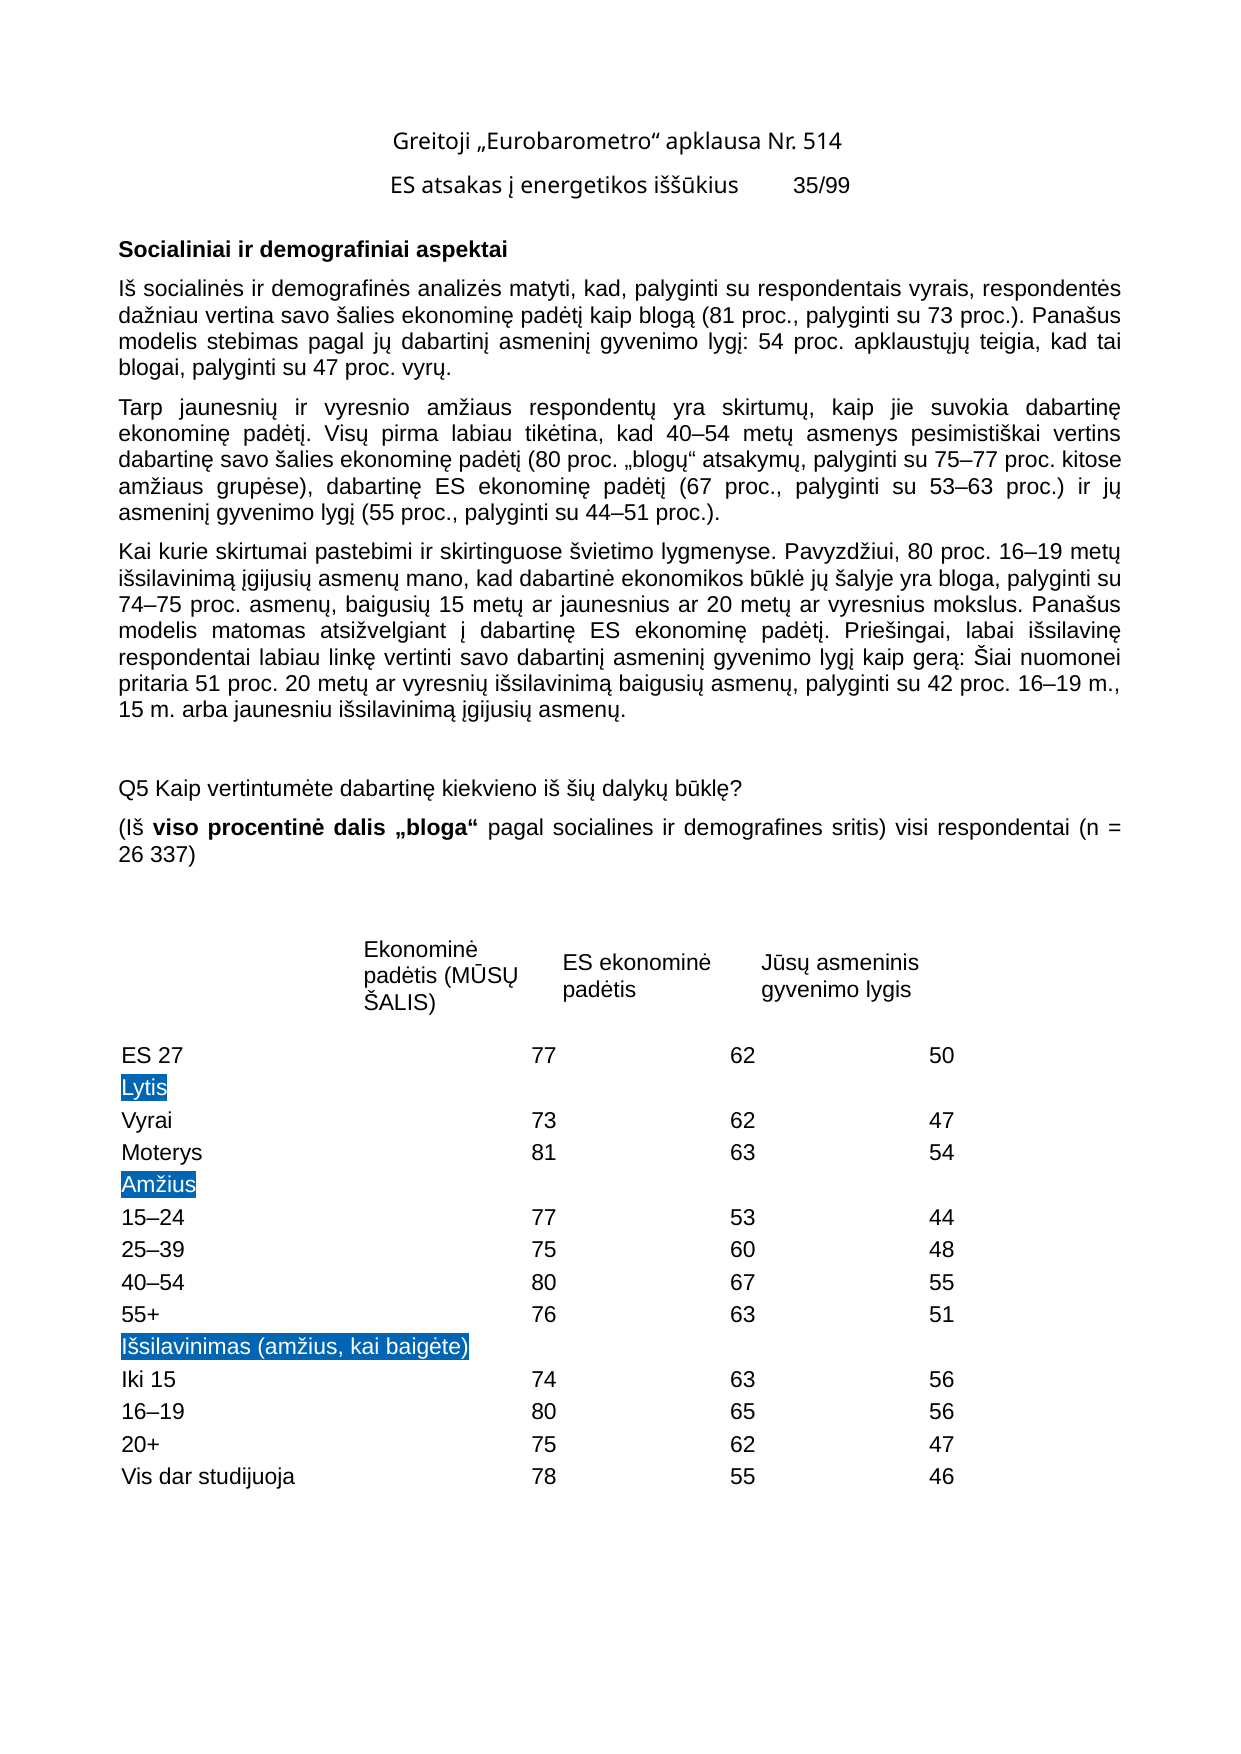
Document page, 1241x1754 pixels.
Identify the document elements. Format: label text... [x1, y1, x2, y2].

table_cell Vyrai [118, 1104, 360, 1136]
table_header Ekonominė padėtis (MŪSŲ ŠALIS) [360, 913, 559, 1039]
table_cell [360, 1168, 559, 1201]
table_cell 51 [758, 1298, 957, 1330]
table_cell Iki 15 [118, 1363, 360, 1395]
table_header ES ekonominė padėtis [559, 913, 758, 1039]
table_cell 63 [559, 1363, 758, 1395]
table_cell [758, 1168, 957, 1201]
table_cell [559, 1168, 758, 1201]
table_cell 62 [559, 1428, 758, 1460]
table_cell 63 [559, 1298, 758, 1330]
table_header [118, 913, 360, 1039]
table_cell 65 [559, 1395, 758, 1427]
table_cell ES 27 [118, 1039, 360, 1071]
text Tarp jaunesnių ir vyresnio amžiaus respondentų yra skirtumų, kaip jie suvokia dabartinę ekonominę padėtį. Visų pirma labiau tikėtina, kad 40–54 metų asmenys pesimistiškai vertins dabartinę savo šalies ekonominę padėtį (80 proc. „blogų“ atsakymų, palyginti su 75–77 proc. kitose amžiaus grupėse), dabartinę ES ekonominę padėtį (67 proc., palyginti su 53–63 proc.) ir jų asmeninį gyvenimo lygį (55 proc., palyginti su 44–51 proc.). [118, 393, 1122, 525]
table_cell 16–19 [118, 1395, 360, 1427]
table_cell 15–24 [118, 1201, 360, 1233]
table_cell [559, 1071, 758, 1103]
table_cell 50 [758, 1039, 957, 1071]
table_cell 55 [559, 1460, 758, 1492]
text (Iš viso procentinė dalis „bloga“ pagal socialines ir demografines sritis) visi respondentai (n = 26 337) [118, 814, 1122, 867]
table_cell 63 [559, 1136, 758, 1168]
table_cell 44 [758, 1201, 957, 1233]
table_cell 80 [360, 1266, 559, 1298]
table_cell Amžius [118, 1168, 360, 1201]
table_cell 80 [360, 1395, 559, 1427]
table_cell 67 [559, 1266, 758, 1298]
table_cell 76 [360, 1298, 559, 1330]
table_cell 60 [559, 1233, 758, 1266]
table_cell 47 [758, 1428, 957, 1460]
table_cell Lytis [118, 1071, 360, 1103]
table_header Jūsų asmeninis gyvenimo lygis [758, 913, 957, 1039]
table_cell 25–39 [118, 1233, 360, 1266]
table_cell [758, 1330, 957, 1363]
table_cell [758, 1071, 957, 1103]
table_cell 53 [559, 1201, 758, 1233]
table_cell Moterys [118, 1136, 360, 1168]
table_cell 56 [758, 1395, 957, 1427]
table_cell 74 [360, 1363, 559, 1395]
table_cell 75 [360, 1233, 559, 1266]
table_cell 47 [758, 1104, 957, 1136]
table_cell 77 [360, 1039, 559, 1071]
table_cell 56 [758, 1363, 957, 1395]
table_cell 73 [360, 1104, 559, 1136]
table_cell 55 [758, 1266, 957, 1298]
table_cell 48 [758, 1233, 957, 1266]
table_cell 20+ [118, 1428, 360, 1460]
table_cell [559, 1330, 758, 1363]
table_cell [360, 1071, 559, 1103]
table_cell 55+ [118, 1298, 360, 1330]
table_cell 78 [360, 1460, 559, 1492]
text Socialiniai ir demografiniai aspektai [118, 236, 1122, 262]
table_cell 46 [758, 1460, 957, 1492]
table_cell 75 [360, 1428, 559, 1460]
table_cell 40–54 [118, 1266, 360, 1298]
text Iš socialinės ir demografinės analizės matyti, kad, palyginti su respondentais vyrais, respondentės dažniau vertina savo šalies ekonominę padėtį kaip blogą (81 proc., palyginti su 73 proc.). Panašus modelis stebimas pagal jų dabartinį asmeninį gyvenimo lygį: 54 proc. apklaustųjų teigia, kad tai blogai, palyginti su 47 proc. vyrų. [118, 275, 1122, 381]
table_cell 77 [360, 1201, 559, 1233]
text Kai kurie skirtumai pastebimi ir skirtinguose švietimo lygmenyse. Pavyzdžiui, 80 proc. 16–19 metų išsilavinimą įgijusių asmenų mano, kad dabartinė ekonomikos būklė jų šalyje yra bloga, palyginti su 74–75 proc. asmenų, baigusių 15 metų ar jaunesnius ar 20 metų ar vyresnius mokslus. Panašus modelis matomas atsižvelgiant į dabartinę ES ekonominę padėtį. Priešingai, labai išsilavinę respondentai labiau linkę vertinti savo dabartinį asmeninį gyvenimo lygį kaip gerą: Šiai nuomonei pritaria 51 proc. 20 metų ar vyresnių išsilavinimą baigusių asmenų, palyginti su 42 proc. 16–19 m., 15 m. arba jaunesniu išsilavinimą įgijusių asmenų. [118, 538, 1122, 723]
table_cell Vis dar studijuoja [118, 1460, 360, 1492]
table_cell 62 [559, 1039, 758, 1071]
table_cell Išsilavinimas (amžius, kai baigėte) [118, 1330, 559, 1363]
table_cell 81 [360, 1136, 559, 1168]
text Q5 Kaip vertintumėte dabartinę kiekvieno iš šių dalykų būklę? [118, 775, 1122, 801]
table_cell 54 [758, 1136, 957, 1168]
table_cell 62 [559, 1104, 758, 1136]
